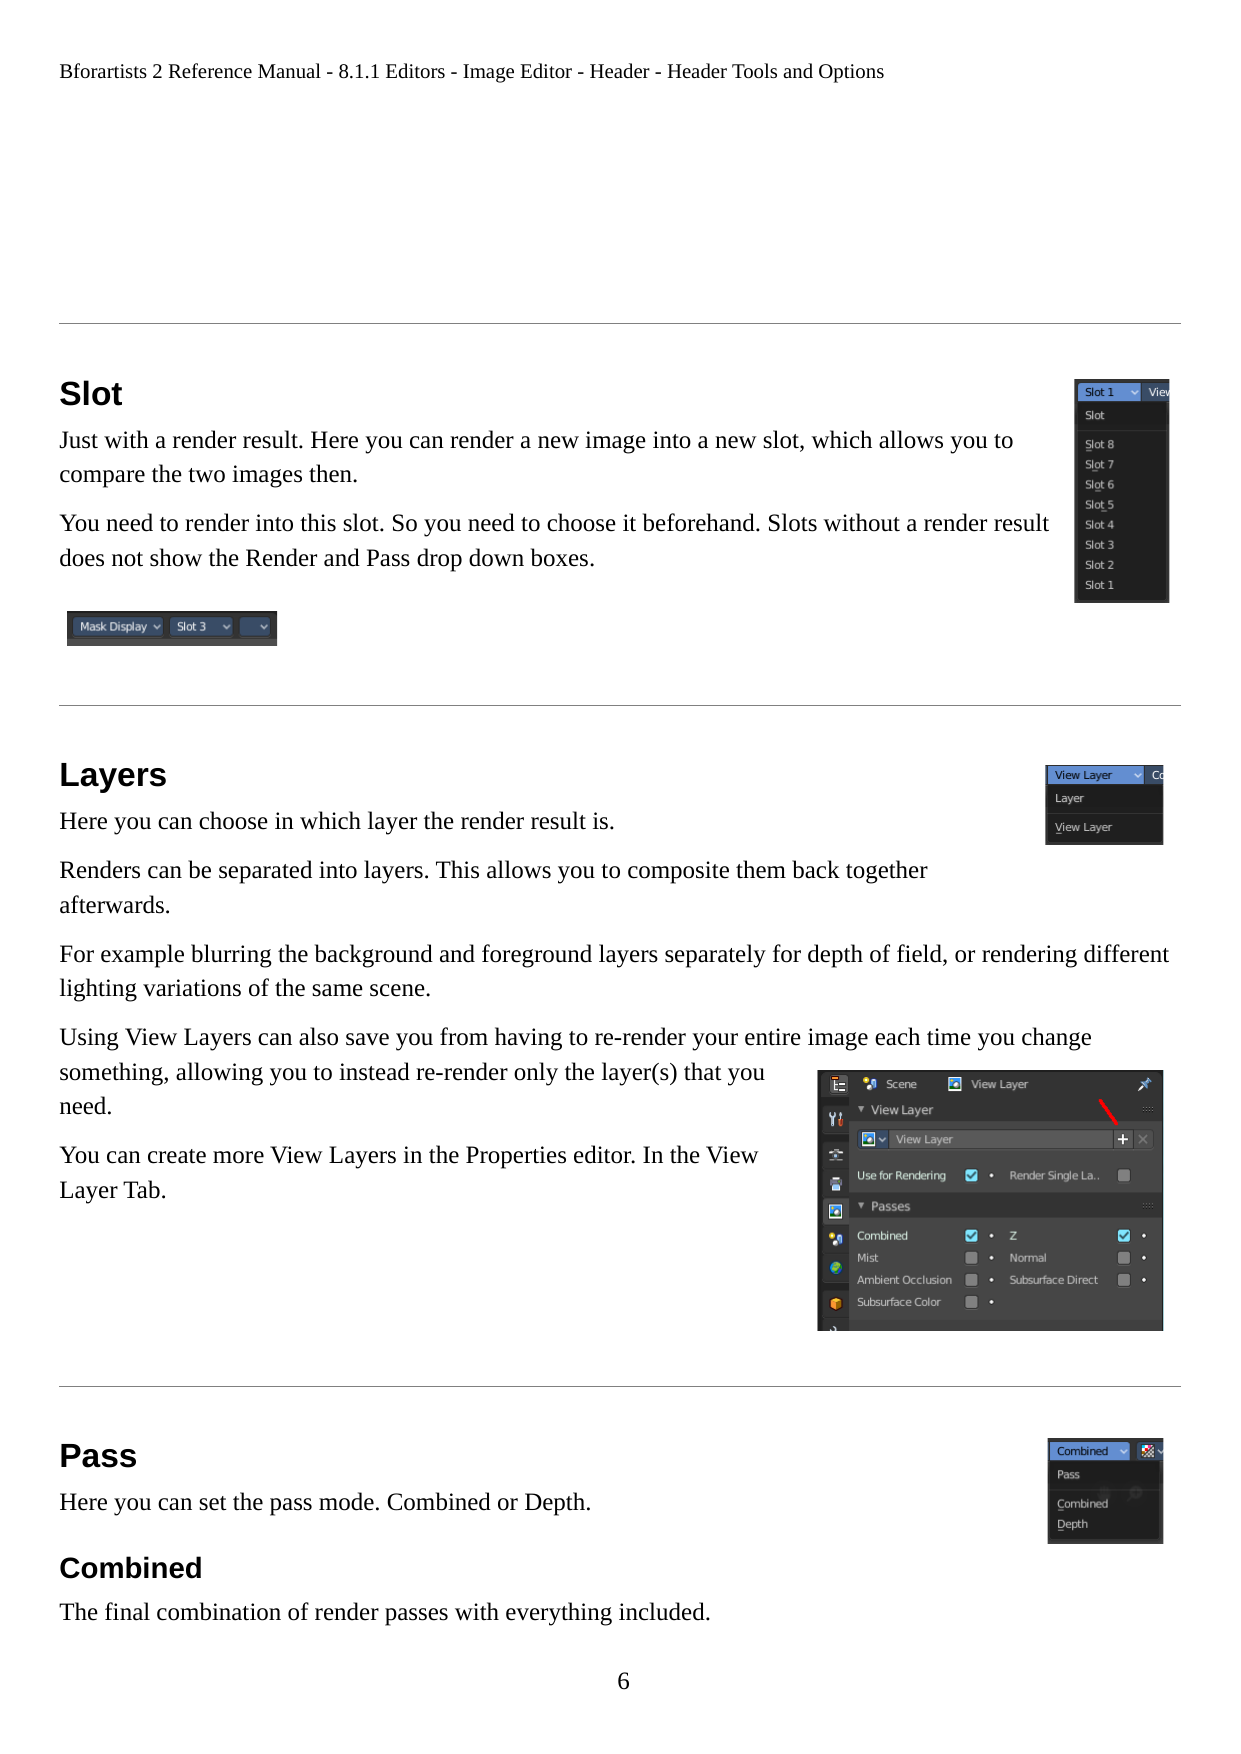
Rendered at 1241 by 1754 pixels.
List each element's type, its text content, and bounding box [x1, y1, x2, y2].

subtitle Layers [59, 755, 1181, 794]
picture [1074, 379, 1170, 603]
text Just with a render result. Here you can render a new image into a new slot, which allows you to compare the two images then. [59, 425, 1074, 488]
text You can create more View Layers in the Properties editor. In the View Layer Tab. [59, 1141, 817, 1204]
text Here you can choose in which layer the render result is. [59, 806, 1045, 835]
picture [1047, 1438, 1164, 1544]
text The final combination of render passes with everything included. [59, 1597, 1181, 1626]
picture [67, 611, 278, 646]
text For example blurring the background and foreground layers separately for depth of field, or rendering different lighting variations of the same scene. [59, 939, 1181, 1002]
subtitle Pass [59, 1436, 1181, 1475]
subtitle Combined [59, 1551, 1181, 1585]
picture [1045, 765, 1164, 845]
text You need to render into this slot. So you need to choose it beforehand. Slots without a render result does not show the Render and Pass drop down boxes. [59, 508, 1074, 572]
text Using View Layers can also save you from having to re-render your entire image each time you change something, allowing you to instead re-render only the layer(s) that you need. [59, 1022, 1181, 1120]
picture [817, 1070, 1164, 1331]
subtitle Slot [59, 374, 1181, 412]
text Here you can set the pass mode. Combined or Depth. [59, 1487, 1047, 1516]
text Renders can be separated into layers. This allows you to composite them back together afterwards. [59, 855, 1181, 919]
